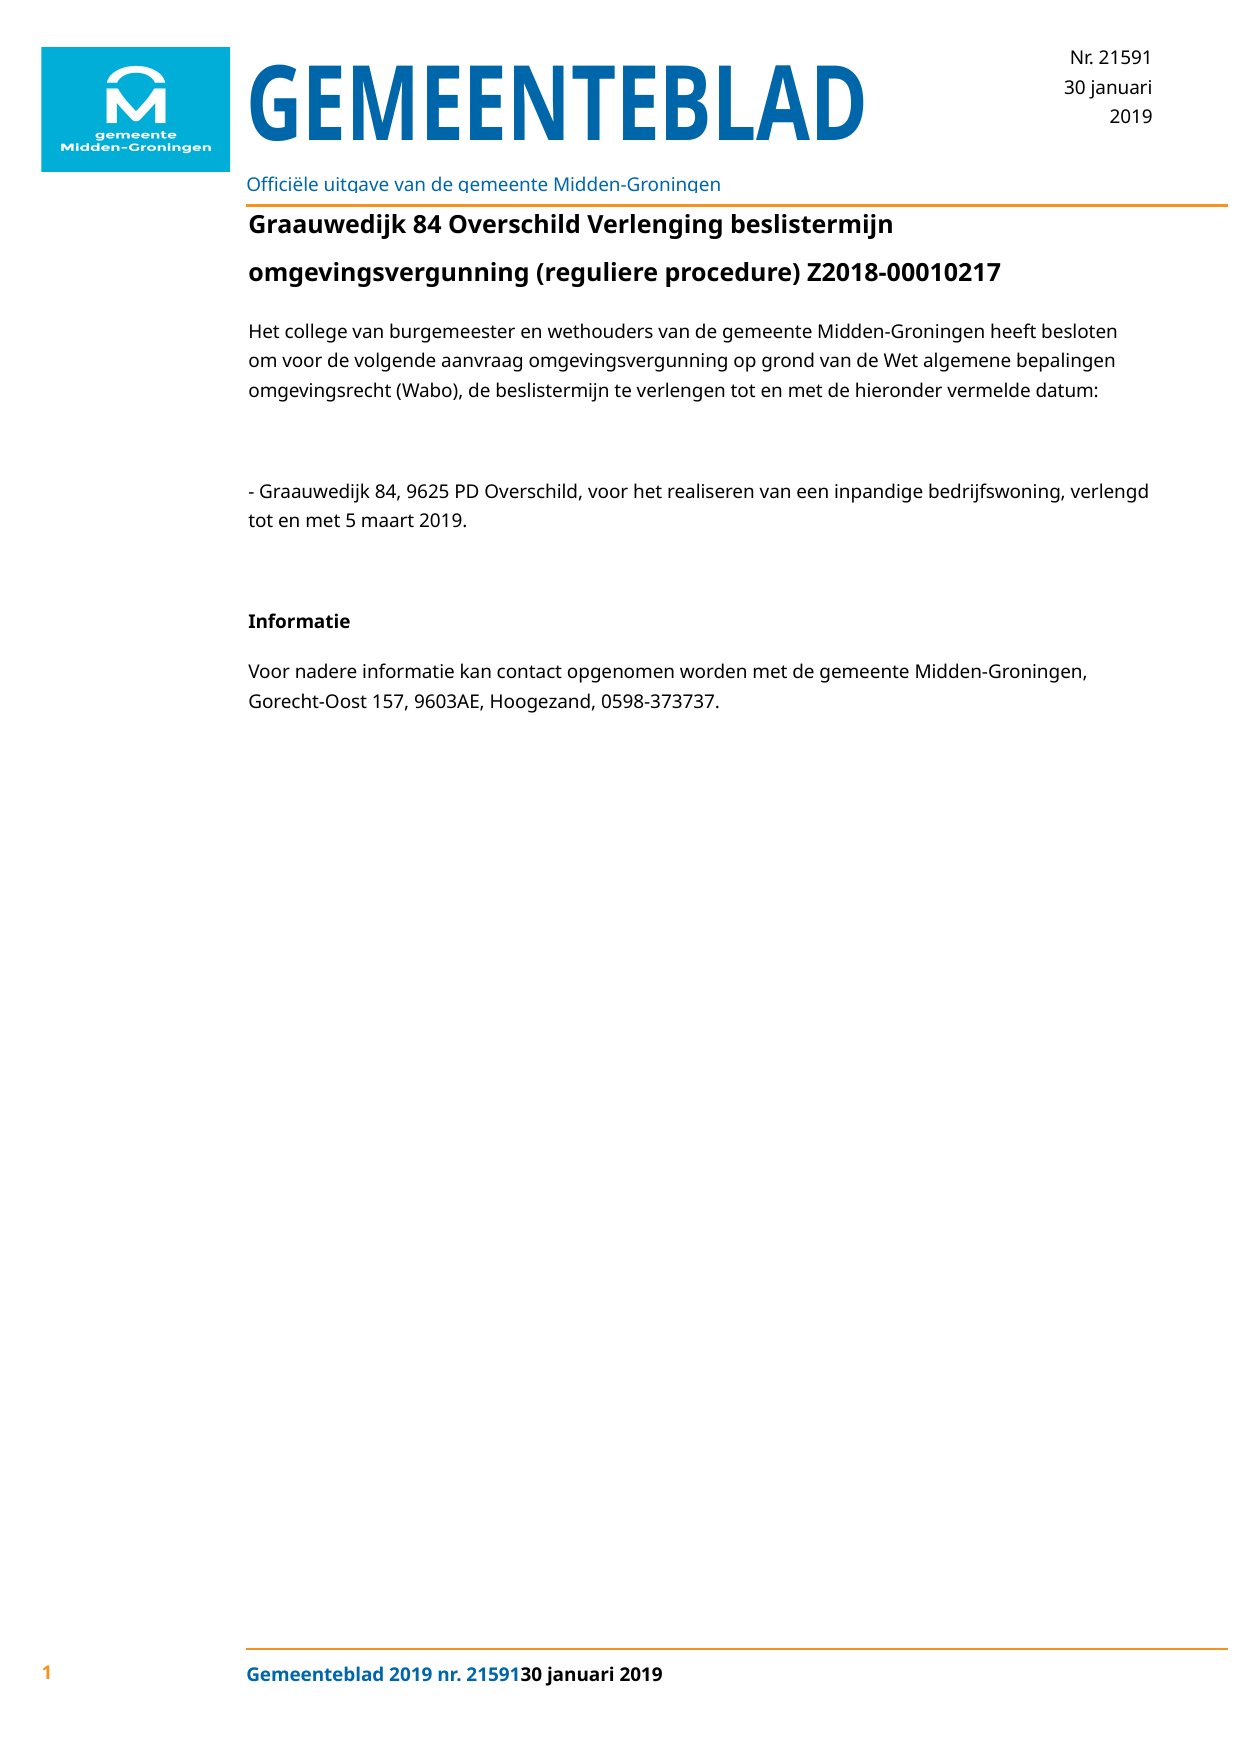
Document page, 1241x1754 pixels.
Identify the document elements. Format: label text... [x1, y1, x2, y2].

text - Graauwedijk 84, 9625 PD Overschild, voor het realiseren van een inpandige bedrijfswoning, verlengd tot en met 5 maart 2019. [248, 478, 1152, 533]
picture [107, 89, 165, 122]
picture [108, 66, 164, 82]
text Voor nadere informatie kan contact opgenomen worden met de gemeente Midden-Groningen, Gorecht-Oost 157, 9603AE, Hoogezand, 0598-373737. [248, 659, 1152, 714]
text Informatie [248, 608, 1152, 634]
text Het college van burgemeester en wethouders van de gemeente Midden-Groningen heeft besloten om voor de volgende aanvraag omgevingsvergunning op grond van de Wet algemene bepalingen omgevingsrecht (Wabo), de beslistermijn te verlengen tot en met de hieronder vermelde datum: [248, 318, 1152, 403]
picture [184, 146, 190, 153]
text Graauwedijk 84 Overschild Verlenging beslistermijn omgevingsvergunning (reguliere procedure) Z2018-00010217 [248, 207, 1152, 288]
